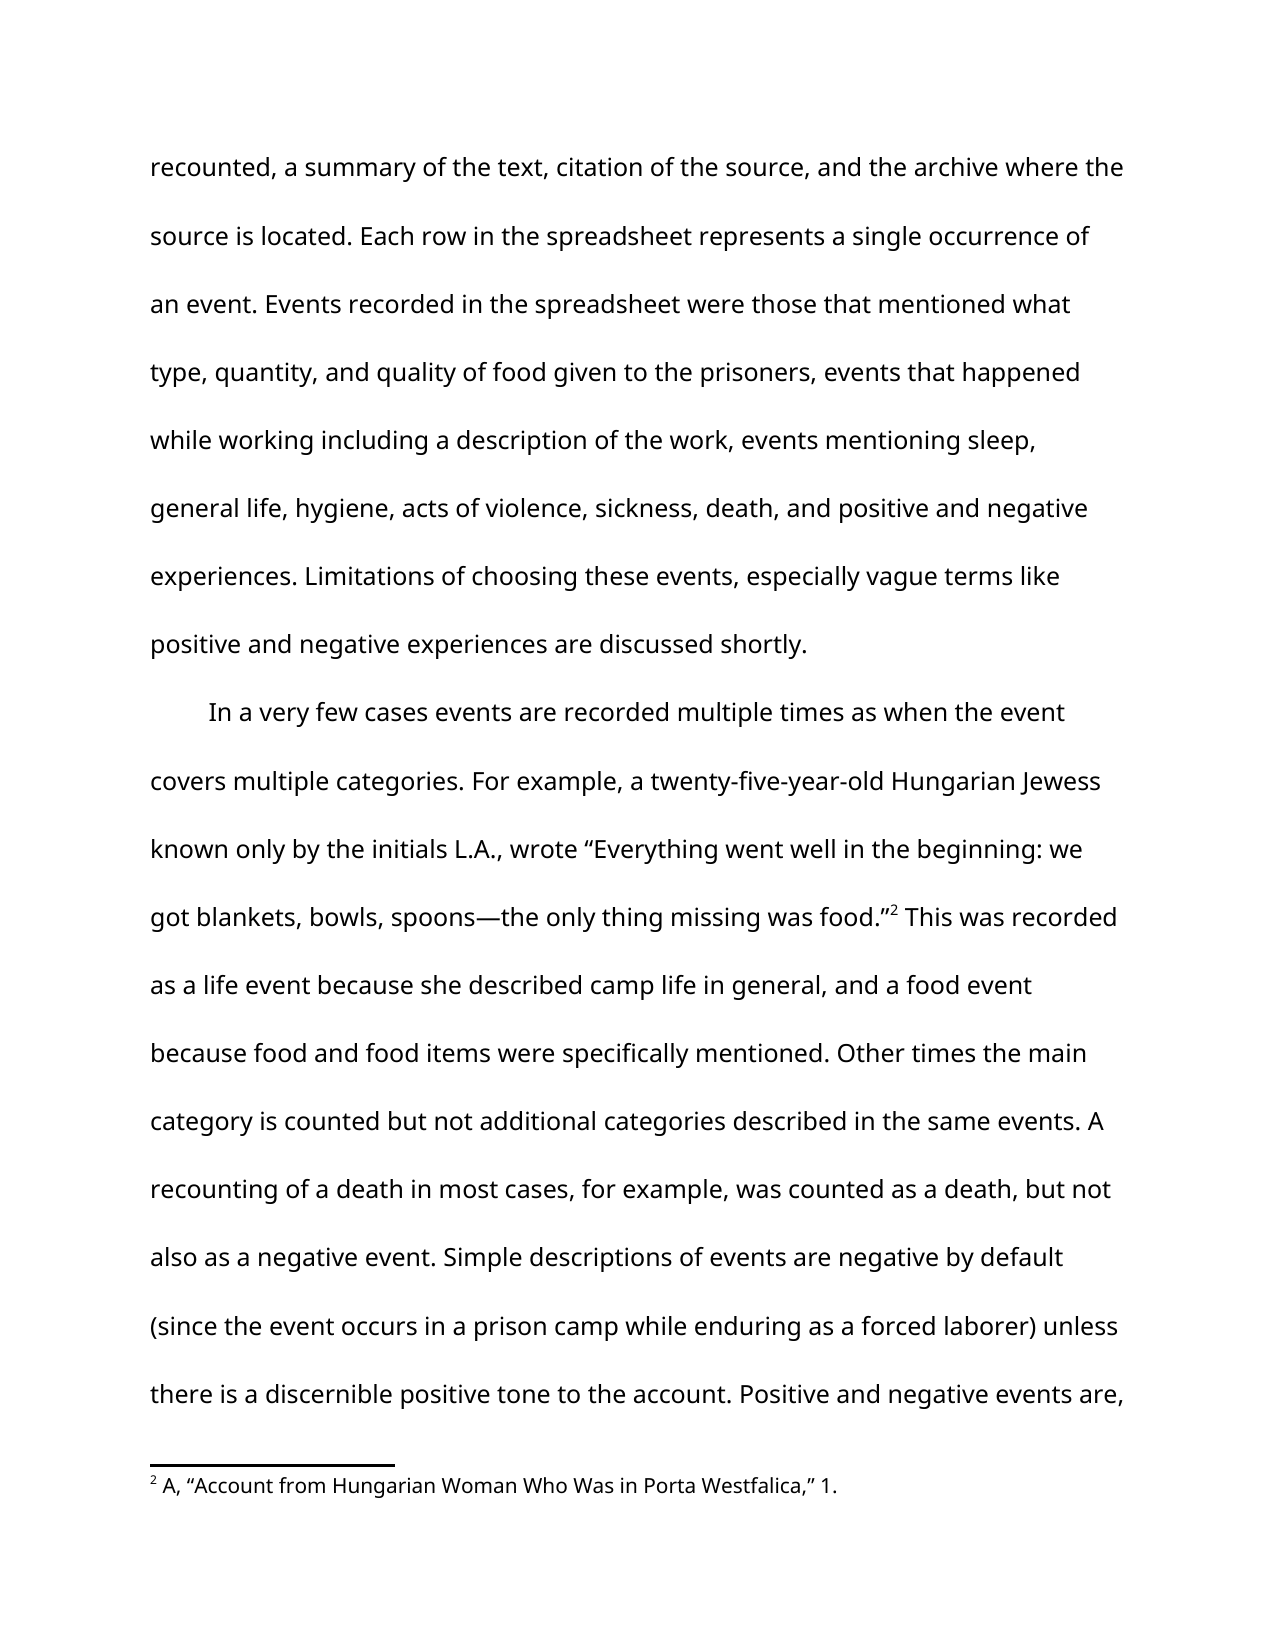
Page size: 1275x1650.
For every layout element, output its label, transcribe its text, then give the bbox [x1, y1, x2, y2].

text A, “Account from Hungarian Woman Who Was in Porta Westfalica,” 1. [150, 1472, 1125, 1500]
text recounted, a summary of the text, citation of the source, and the archive where the source is located. Each row in the spreadsheet represents a single occurrence of an event. Events recorded in the spreadsheet were those that mentioned what type, quantity, and quality of food given to the prisoners, events that happened while working including a description of the work, events mentioning sleep, general life, hygiene, acts of violence, sickness, death, and positive and negative experiences. Limitations of choosing these events, especially vague terms like positive and negative experiences are discussed shortly. [150, 150, 1125, 661]
text In a very few cases events are recorded multiple times as when the event covers multiple categories. For example, a twenty-five-year-old Hungarian Jewess known only by the initials L.A., wrote “Everything went well in the beginning: we got blankets, bowls, spoons—the only thing missing was food.” This was recorded as a life event because she described camp life in general, and a food event because food and food items were specifically mentioned. Other times the main category is counted but not additional categories described in the same events. A recounting of a death in most cases, for example, was counted as a death, but not also as a negative event. Simple descriptions of events are negative by default (since the event occurs in a prison camp while enduring as a forced laborer) unless there is a discernible positive tone to the account. Positive and negative events are, [150, 695, 1125, 1410]
